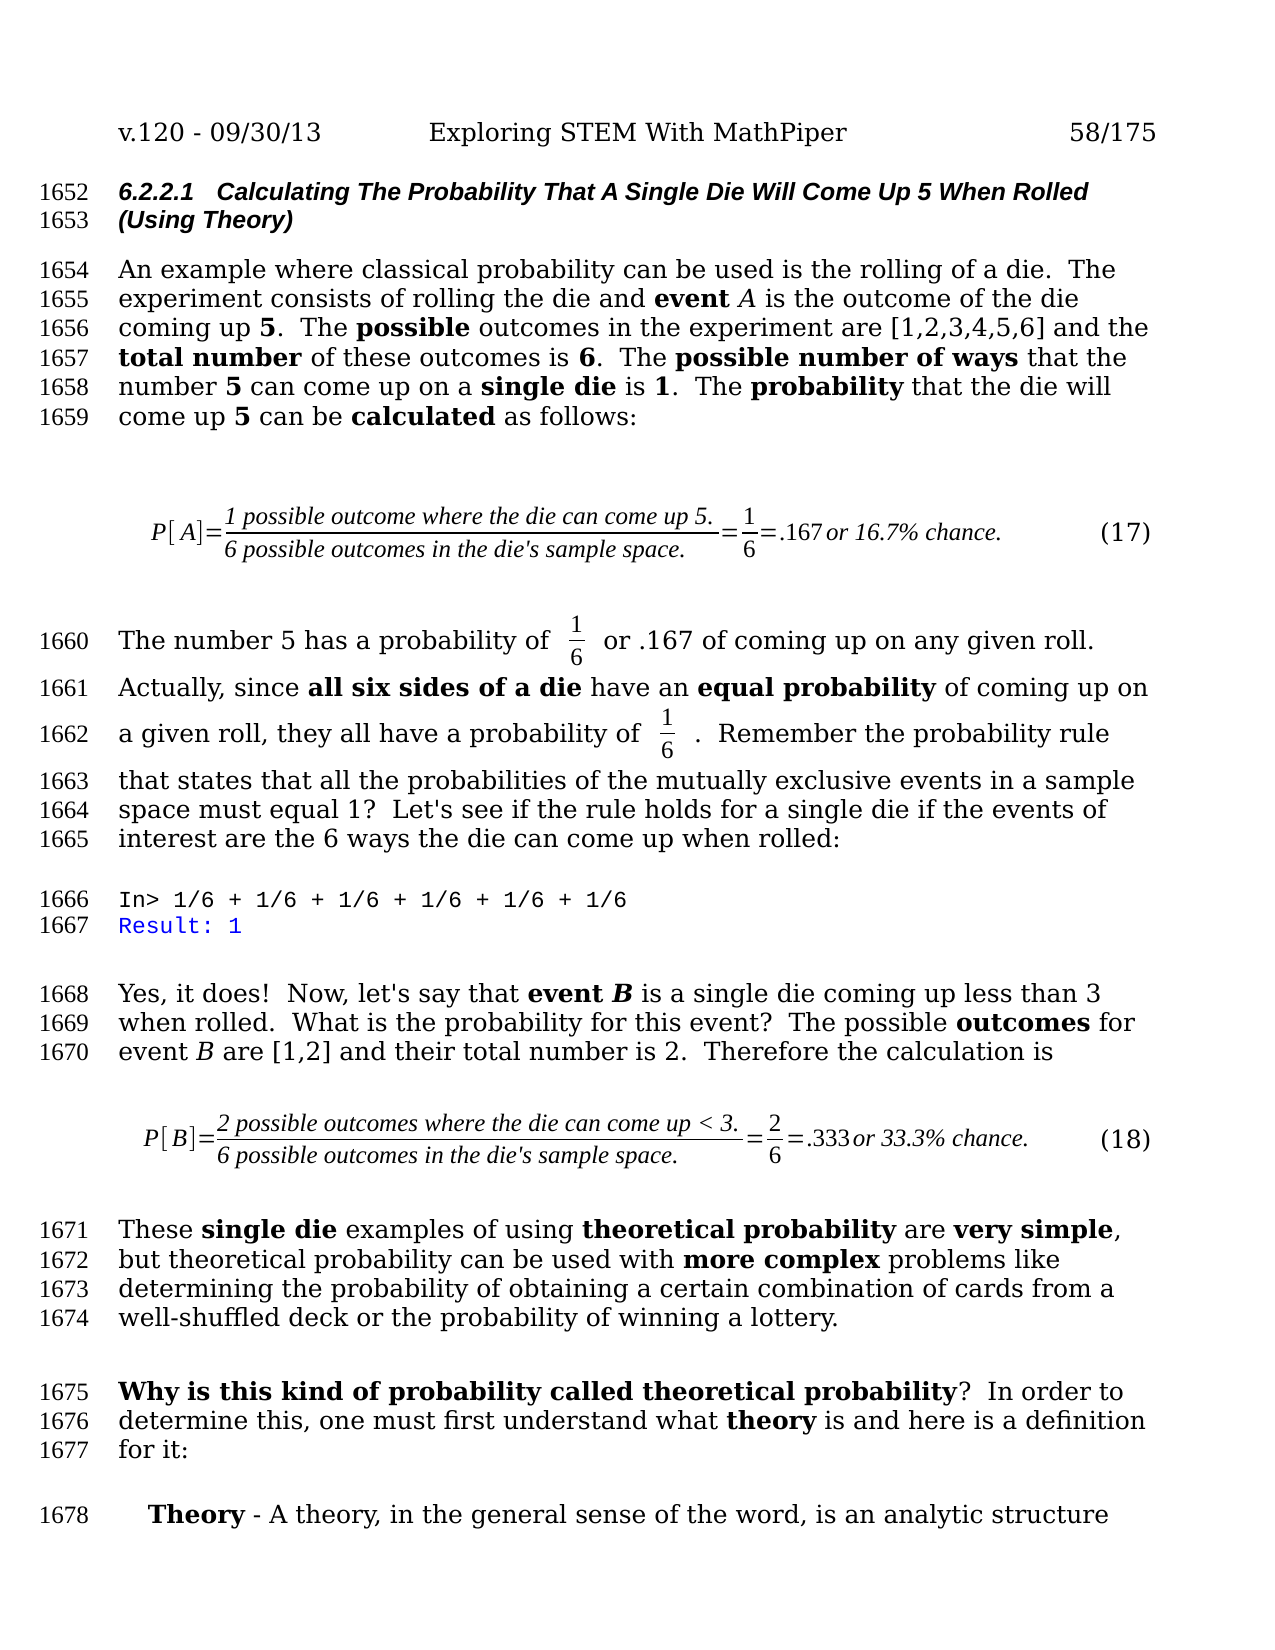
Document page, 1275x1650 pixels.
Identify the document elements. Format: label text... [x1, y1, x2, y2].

text These single die examples of using theoretical probability are very simple, but theoretical probability can be used with more complex problems like determining the probability of obtaining a certain combination of cards from a well-shuffled deck or the probability of winning a lottery. [118, 1215, 1157, 1332]
table_header (17) [1041, 495, 1157, 571]
text Why is this kind of probability called theoretical probability? In order to determine this, one must first understand what theory is and here is a definition for it: [118, 1376, 1157, 1464]
table_header [118, 1102, 1041, 1177]
text The number 5 has a probability ofor .167 of coming up on any given roll. Actually, since all six sides of a die have an equal probability of coming up on a given roll, they all have a probability of. Remember the probability rule that states that all the probabilities of the mutually exclusive events in a sample space must equal 1? Let's see if the rule holds for a single die if the events of interest are the 6 ways the die can come up when rolled: [118, 609, 1157, 853]
table_header (18) [1041, 1102, 1157, 1177]
text Yes, it does! Now, let's say that event B is a single die coming up less than 3 when rolled. What is the probability for this event? The possible outcomes for event B are [1,2] and their total number is 2. Therefore the calculation is [118, 978, 1157, 1066]
text Theory - A theory, in the general sense of the word, is an analytic structure [148, 1499, 1157, 1529]
table_header [118, 495, 1041, 571]
subtitle Calculating The Probability That A Single Die Will Come Up 5 When Rolled (Using Theory) [118, 177, 1157, 234]
text Result: 1 [118, 914, 1157, 940]
text In> 1/6 + 1/6 + 1/6 + 1/6 + 1/6 + 1/6 [118, 888, 1157, 914]
text An example where classical probability can be used is the rolling of a die. The experiment consists of rolling the die and event A is the outcome of the die coming up 5. The possible outcomes in the experiment are [1,2,3,4,5,6] and the total number of these outcomes is 6. The possible number of ways that the number 5 can come up on a single die is 1. The probability that the die will come up 5 can be calculated as follows: [118, 255, 1157, 431]
